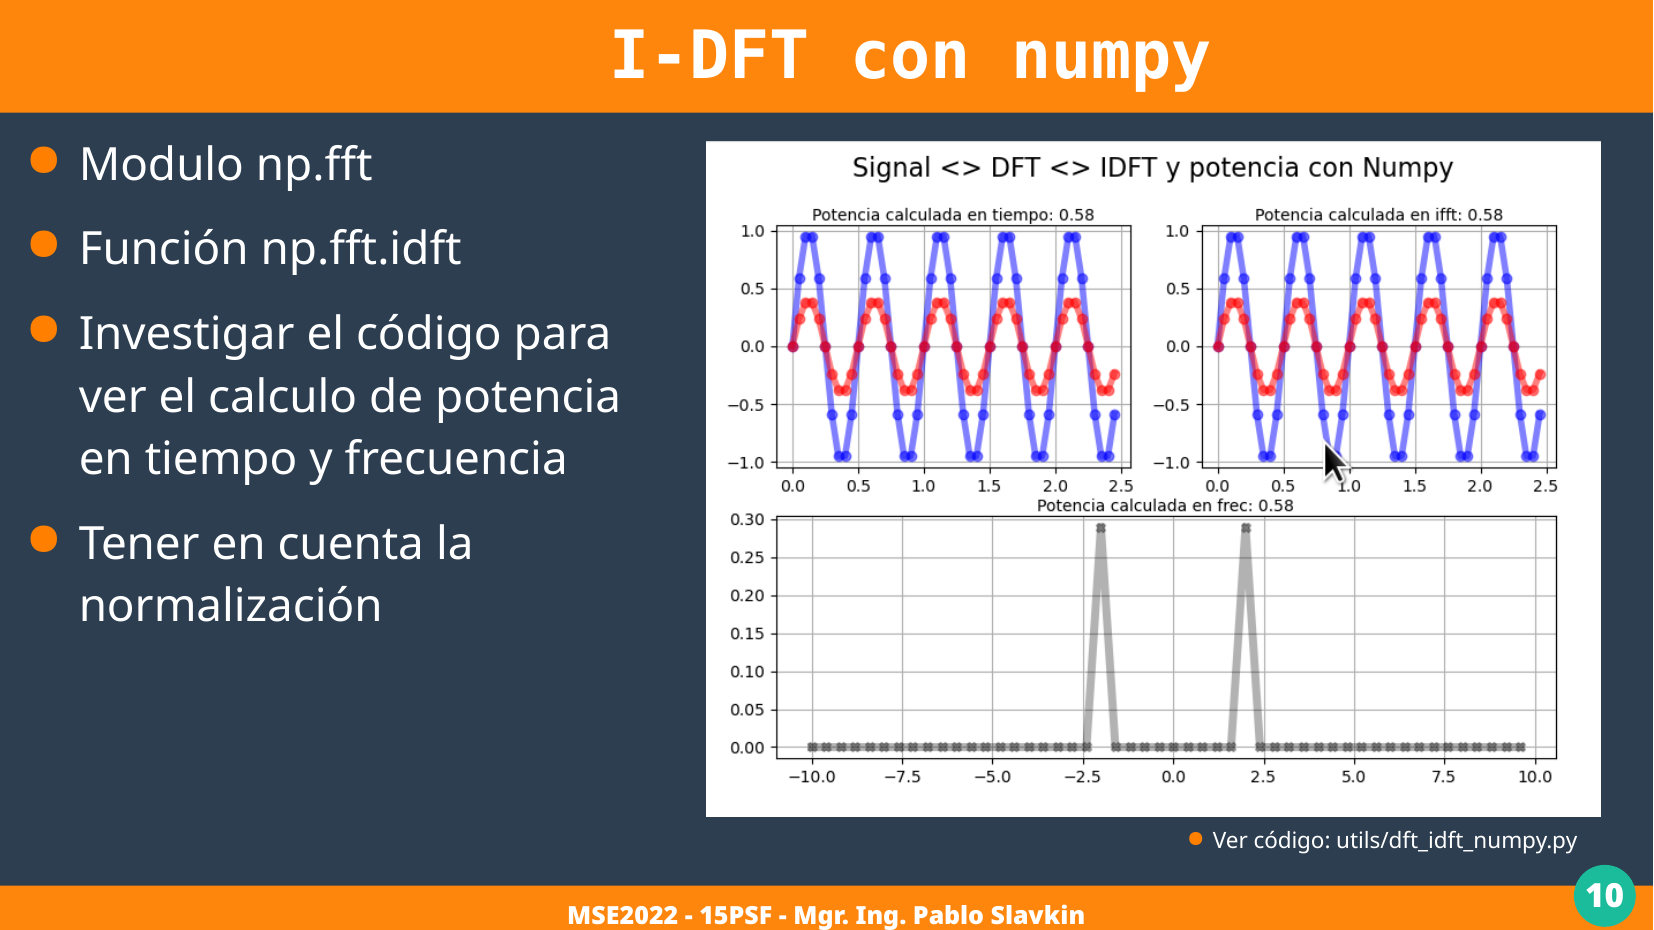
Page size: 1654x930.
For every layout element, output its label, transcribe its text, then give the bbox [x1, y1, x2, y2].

title I-DFT con numpy [609, 16, 1276, 113]
list Ver código: utils/dft_idft_numpy.py [1178, 825, 1583, 887]
list Modulo np.fft Función np.fft.idft Investigar el código para ver el calculo de potencia en tiempo y frecuencia Tener en cuenta la normalización [7, 131, 638, 826]
picture [706, 141, 1601, 818]
